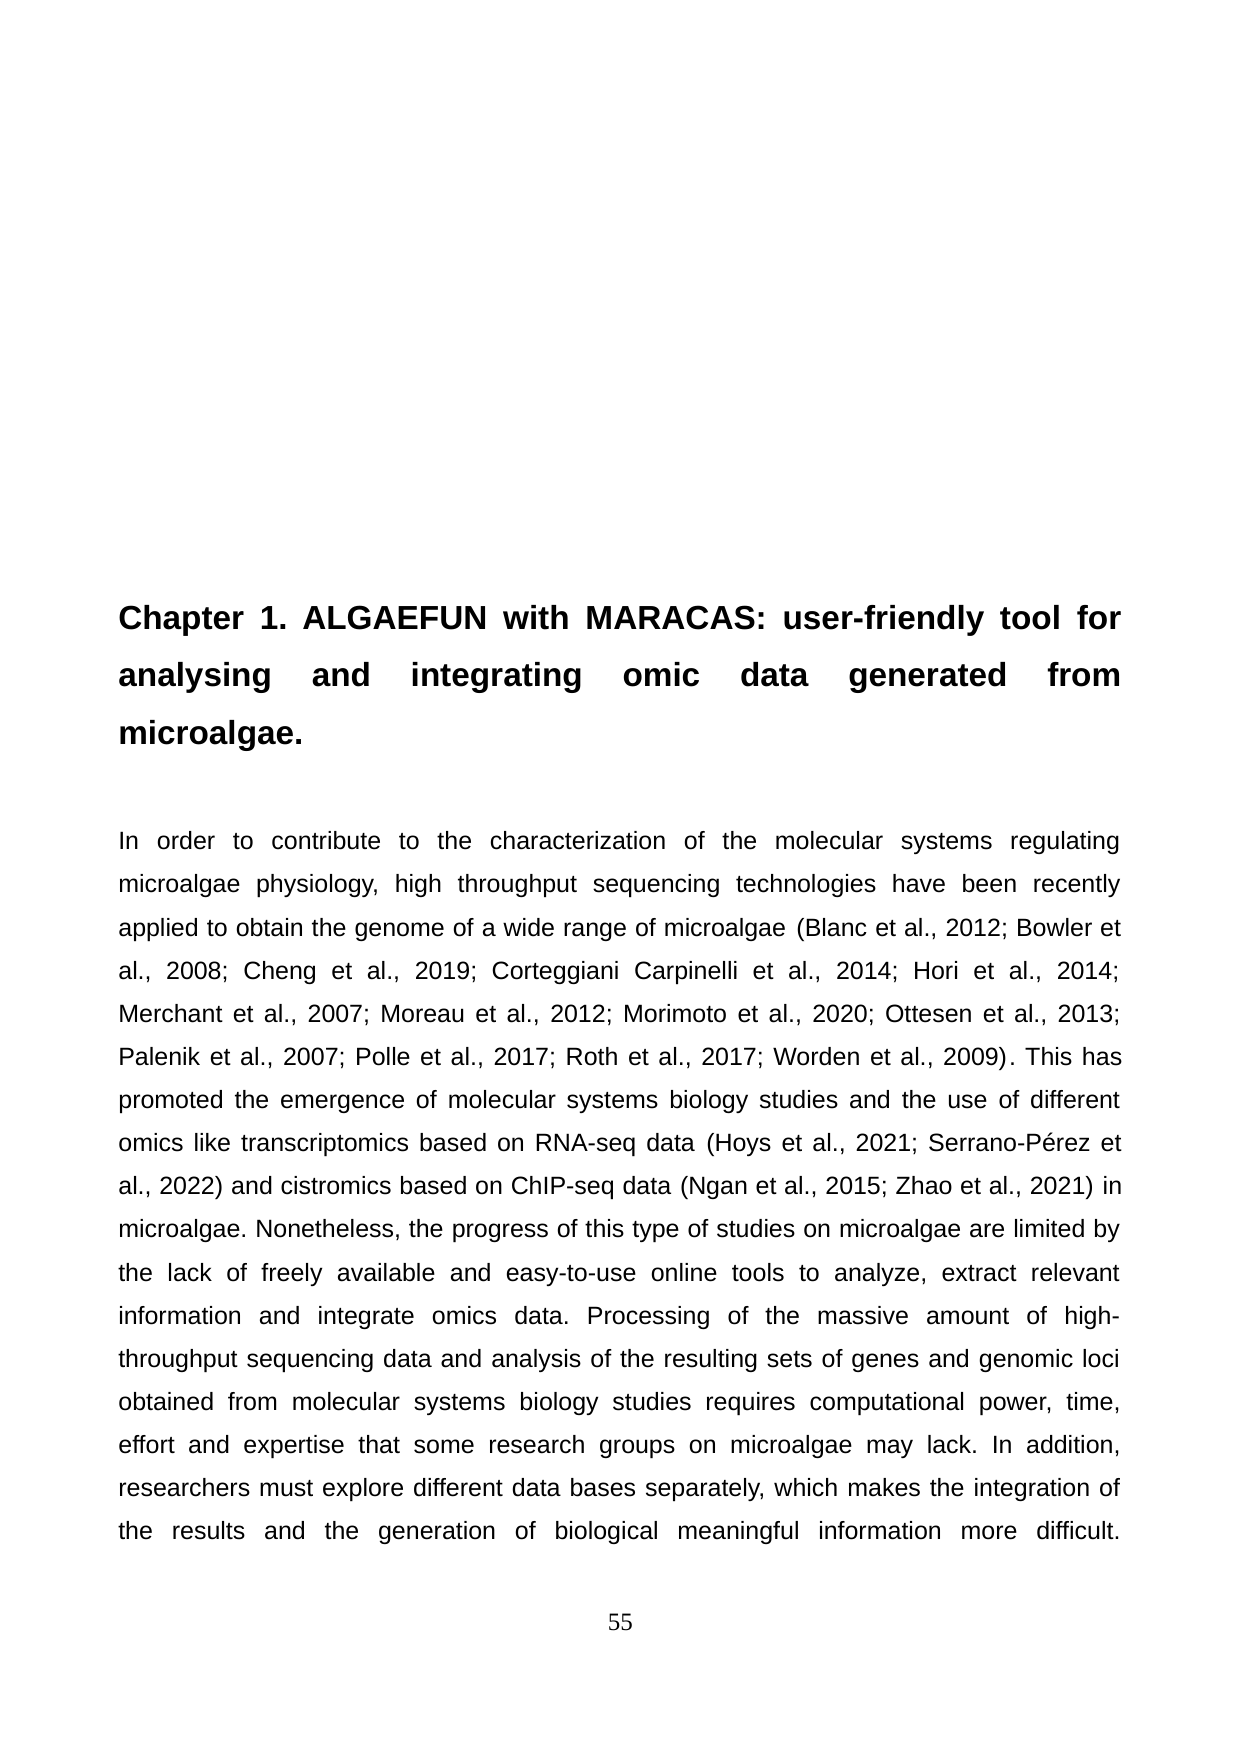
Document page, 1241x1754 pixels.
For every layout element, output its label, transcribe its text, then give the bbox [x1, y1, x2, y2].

text In order to contribute to the characterization of the molecular systems regulating microalgae physiology, high throughput sequencing technologies have been recently applied to obtain the genome of a wide range of microalgae (Blanc et al., 2012; Bowler et al., 2008; Cheng et al., 2019; Corteggiani Carpinelli et al., 2014; Hori et al., 2014; Merchant et al., 2007; Moreau et al., 2012; Morimoto et al., 2020; Ottesen et al., 2013; Palenik et al., 2007; Polle et al., 2017; Roth et al., 2017; Worden et al., 2009)⁠. This has promoted the emergence of molecular systems biology studies and the use of different omics like transcriptomics based on RNA-seq data (Hoys et al., 2021; Serrano-Pérez et al., 2022)⁠ and cistromics based on ChIP-seq data (Ngan et al., 2015; Zhao et al., 2021)⁠ in microalgae. Nonetheless, the progress of this type of studies on microalgae are limited by the lack of freely available and easy-to-use online tools to analyze, extract relevant information and integrate omics data. Processing of the massive amount of high-throughput sequencing data and analysis of the resulting sets of genes and genomic loci obtained from molecular systems biology studies requires computational power, time, effort and expertise that some research groups on microalgae may lack. In addition, researchers must explore different data bases separately, which makes the integration of the results and the generation of biological meaningful information more difficult. [118, 826, 1122, 1545]
subtitle Chapter 1. ALGAEFUN with MARACAS: user-friendly tool for analysing and integrating omic data generated from microalgae. [118, 598, 1122, 751]
